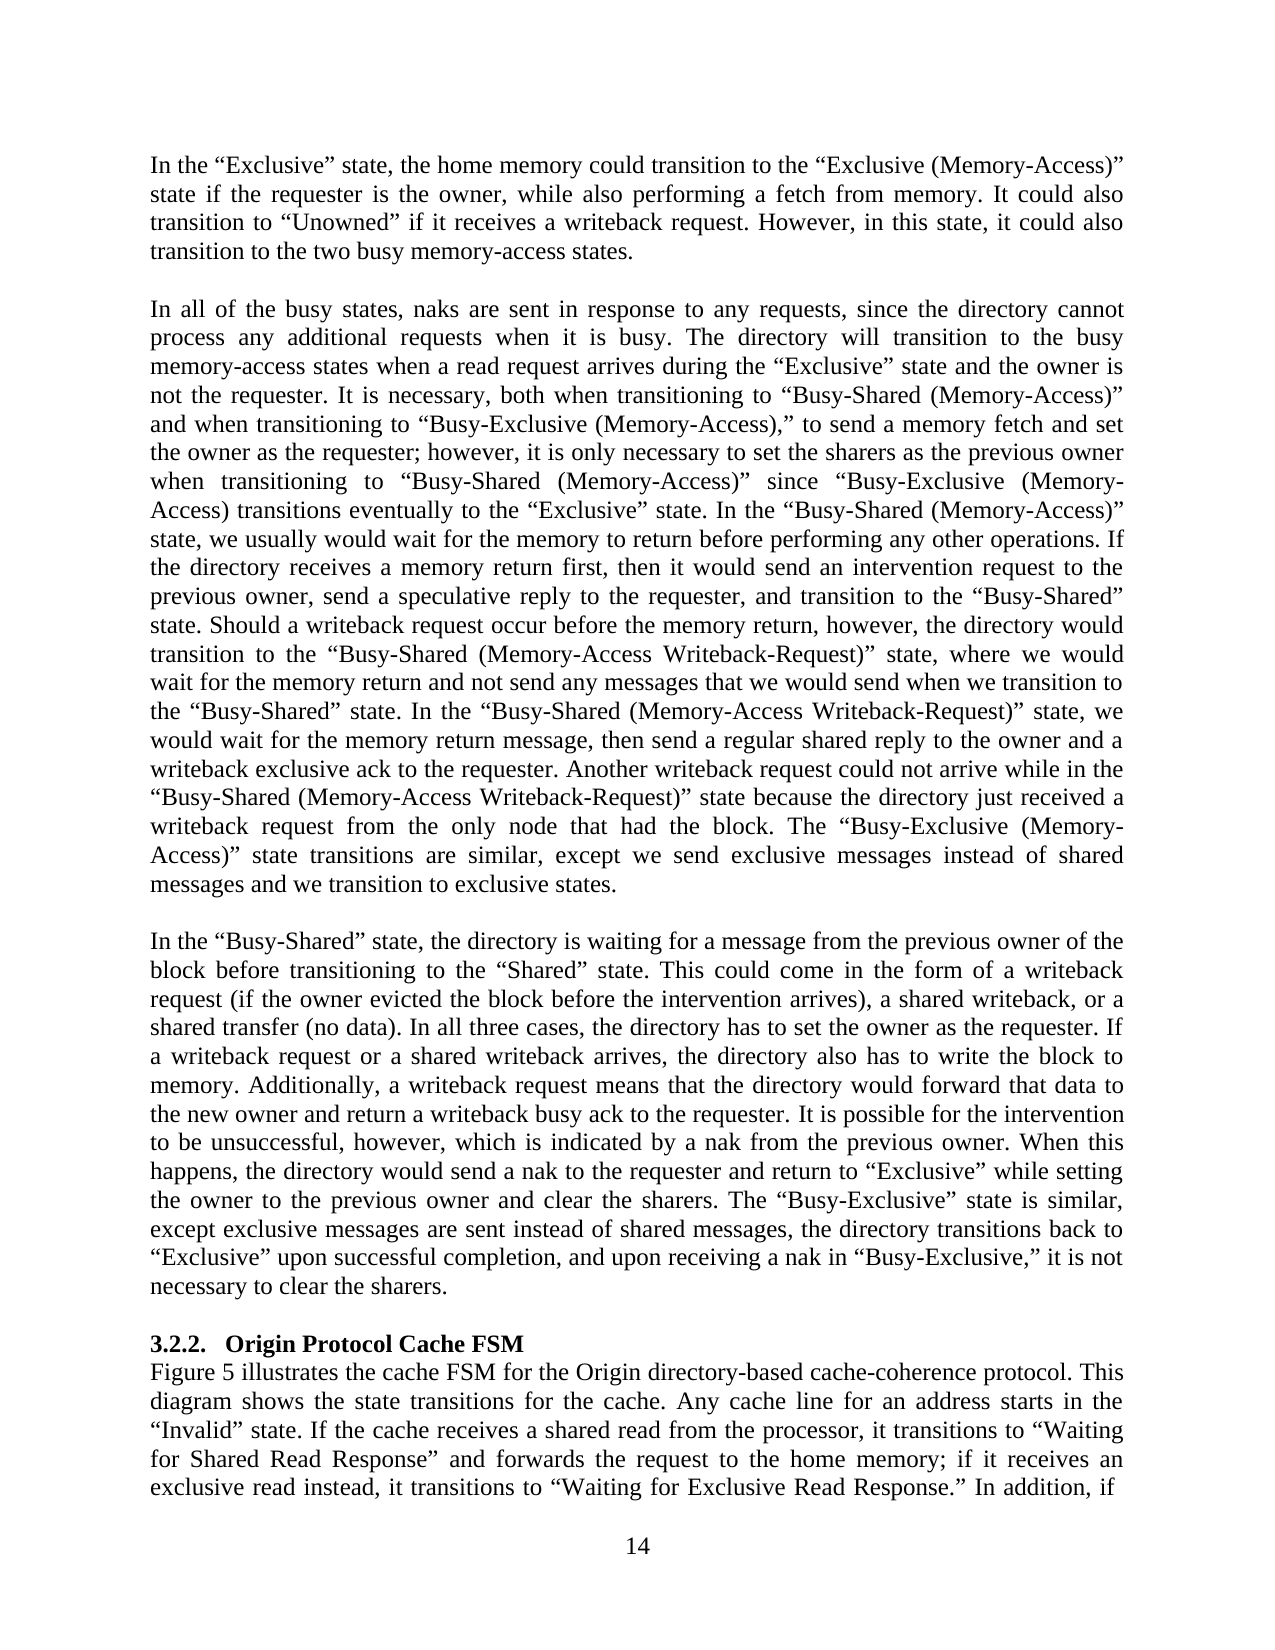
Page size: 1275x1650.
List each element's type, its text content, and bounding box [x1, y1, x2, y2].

text In all of the busy states, naks are sent in response to any requests, since the directory cannot process any additional requests when it is busy. The directory will transition to the busy memory-access states when a read request arrives during the “Exclusive” state and the owner is not the requester. It is necessary, both when transitioning to “Busy-Shared (Memory-Access)” and when transitioning to “Busy-Exclusive (Memory-Access),” to send a memory fetch and set the owner as the requester; however, it is only necessary to set the sharers as the previous owner when transitioning to “Busy-Shared (Memory-Access)” since “Busy-Exclusive (Memory-Access) transitions eventually to the “Exclusive” state. In the “Busy-Shared (Memory-Access)” state, we usually would wait for the memory to return before performing any other operations. If the directory receives a memory return first, then it would send an intervention request to the previous owner, send a speculative reply to the requester, and transition to the “Busy-Shared” state. Should a writeback request occur before the memory return, however, the directory would transition to the “Busy-Shared (Memory-Access Writeback-Request)” state, where we would wait for the memory return and not send any messages that we would send when we transition to the “Busy-Shared” state. In the “Busy-Shared (Memory-Access Writeback-Request)” state, we would wait for the memory return message, then send a regular shared reply to the owner and a writeback exclusive ack to the requester. Another writeback request could not arrive while in the “Busy-Shared (Memory-Access Writeback-Request)” state because the directory just received a writeback request from the only node that had the block. The “Busy-Exclusive (Memory-Access)” state transitions are similar, except we send exclusive messages instead of shared messages and we transition to exclusive states. [150, 294, 1125, 897]
text Figure 5 illustrates the cache FSM for the Origin directory-based cache-coherence protocol. This diagram shows the state transitions for the cache. Any cache line for an address starts in the “Invalid” state. If the cache receives a shared read from the processor, it transitions to “Waiting for Shared Read Response” and forwards the request to the home memory; if it receives an exclusive read instead, it transitions to “Waiting for Exclusive Read Response.” In addition, if [150, 1357, 1125, 1501]
text In the “Exclusive” state, the home memory could transition to the “Exclusive (Memory-Access)” state if the requester is the owner, while also performing a fetch from memory. It could also transition to “Unowned” if it receives a writeback request. However, in this state, it could also transition to the two busy memory-access states. [150, 150, 1125, 265]
subtitle Origin Protocol Cache FSM [150, 1329, 1125, 1357]
text In the “Busy-Shared” state, the directory is waiting for a message from the previous owner of the block before transitioning to the “Shared” state. This could come in the form of a writeback request (if the owner evicted the block before the intervention arrives), a shared writeback, or a shared transfer (no data). In all three cases, the directory has to set the owner as the requester. If a writeback request or a shared writeback arrives, the directory also has to write the block to memory. Additionally, a writeback request means that the directory would forward that data to the new owner and return a writeback busy ack to the requester. It is possible for the intervention to be unsuccessful, however, which is indicated by a nak from the previous owner. When this happens, the directory would send a nak to the requester and return to “Exclusive” while setting the owner to the previous owner and clear the sharers. The “Busy-Exclusive” state is similar, except exclusive messages are sent instead of shared messages, the directory transitions back to “Exclusive” upon successful completion, and upon receiving a nak in “Busy-Exclusive,” it is not necessary to clear the sharers. [150, 926, 1125, 1300]
